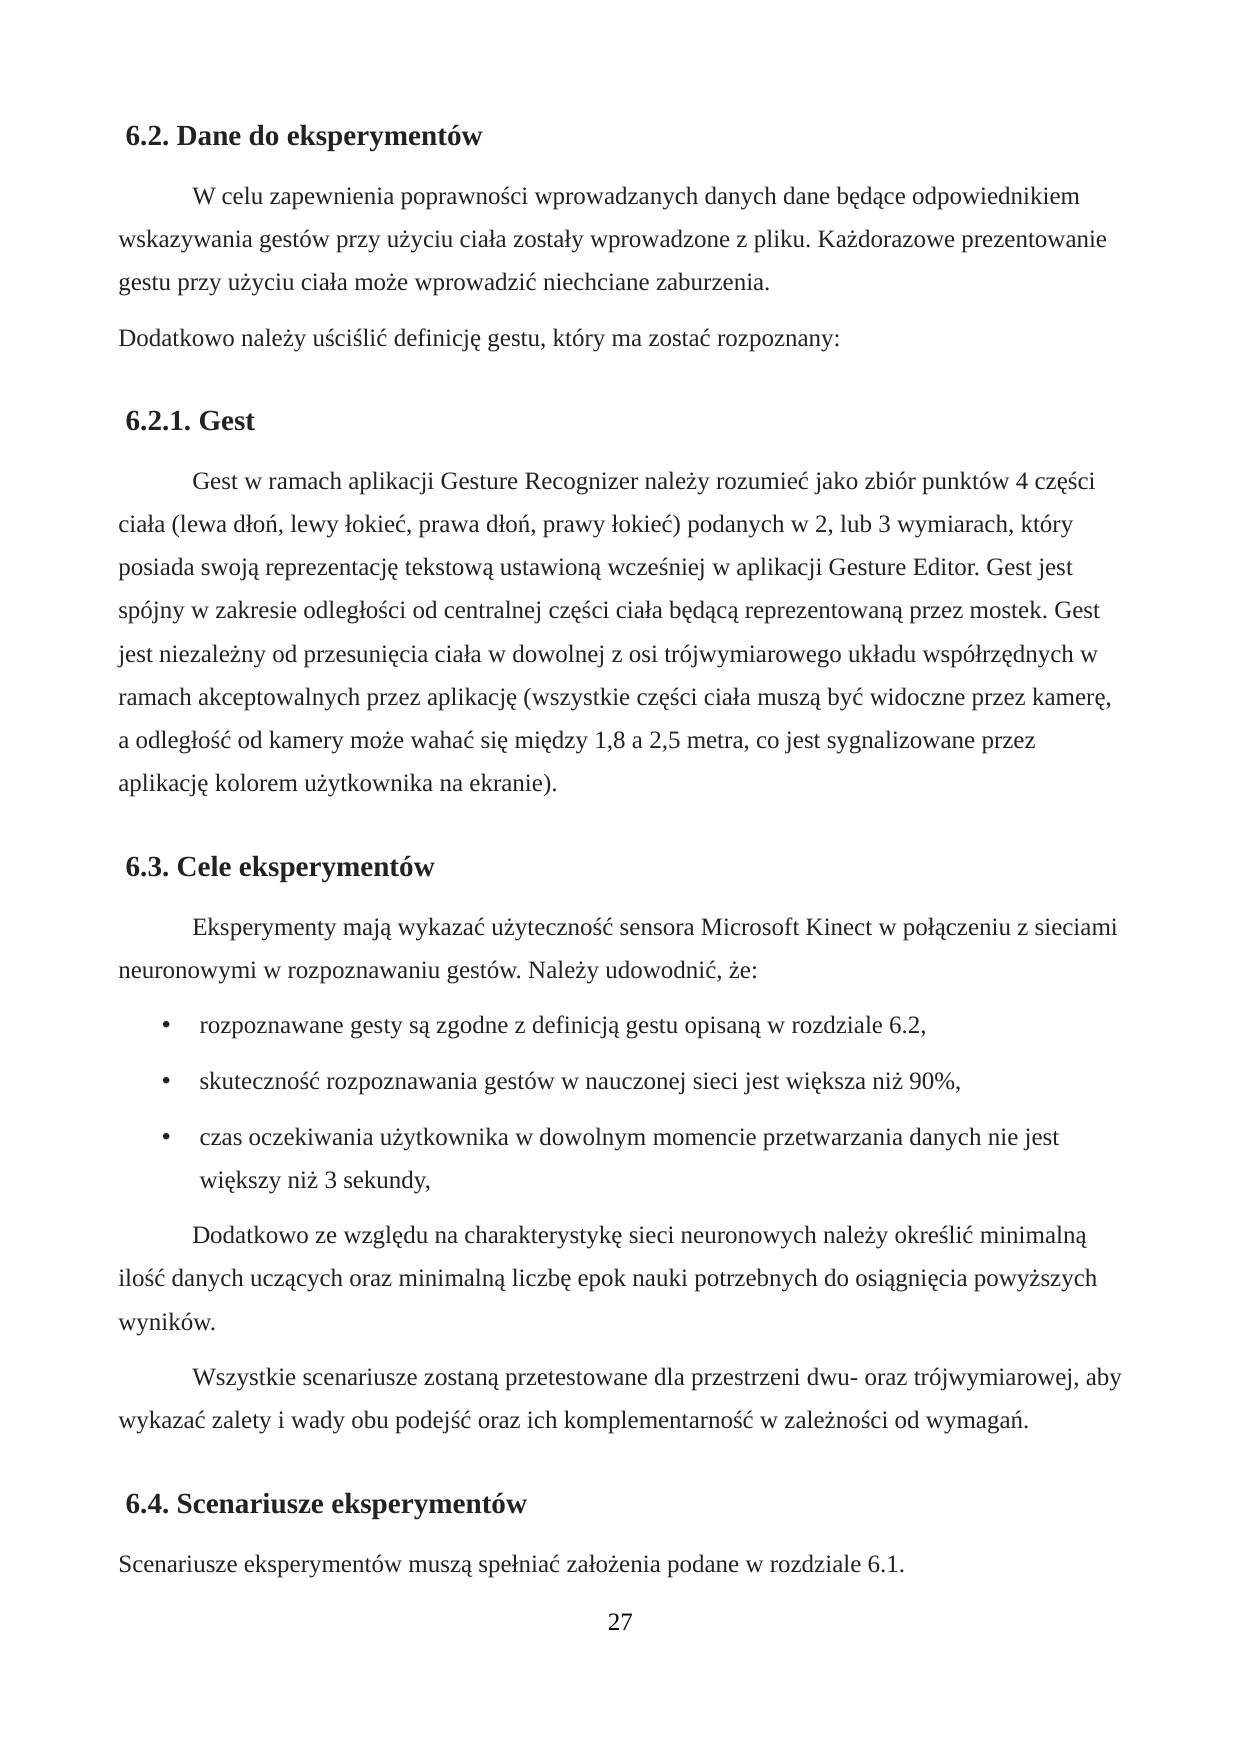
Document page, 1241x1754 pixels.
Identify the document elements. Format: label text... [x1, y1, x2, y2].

text Scenariusze eksperymentów muszą spełniać założenia podane w rozdziale 6.1. [118, 1549, 1122, 1577]
text Gest w ramach aplikacji Gesture Recognizer należy rozumieć jako zbiór punktów 4 części ciała (lewa dłoń, lewy łokieć, prawa dłoń, prawy łokieć) podanych w 2, lub 3 wymiarach, który posiada swoją reprezentację tekstową ustawioną wcześniej w aplikacji Gesture Editor. Gest jest spójny w zakresie odległości od centralnej części ciała będącą reprezentowaną przez mostek. Gest jest niezależny od przesunięcia ciała w dowolnej z osi trójwymiarowego układu współrzędnych w ramach akceptowalnych przez aplikację (wszystkie części ciała muszą być widoczne przez kamerę, a odległość od kamery może wahać się między 1,8 a 2,5 metra, co jest sygnalizowane przez aplikację kolorem użytkownika na ekranie). [118, 466, 1122, 797]
text Wszystkie scenariusze zostaną przetestowane dla przestrzeni dwu- oraz trójwymiarowej, aby wykazać zalety i wady obu podejść oraz ich komplementarność w zależności od wymagań. [118, 1362, 1122, 1434]
subtitle Gest [118, 403, 1122, 437]
list skuteczność rozpoznawania gestów w nauczonej sieci jest większa niż 90%, [162, 1066, 1122, 1095]
list rozpoznawane gesty są zgodne z definicją gestu opisaną w rozdziale 6.2, [162, 1010, 1122, 1039]
subtitle Dane do eksperymentów [118, 118, 1122, 152]
text Eksperymenty mają wykazać użyteczność sensora Microsoft Kinect w połączeniu z sieciami neuronowymi w rozpoznawaniu gestów. Należy udowodnić, że: [118, 912, 1122, 983]
list czas oczekiwania użytkownika w dowolnym momencie przetwarzania danych nie jest większy niż 3 sekundy, [162, 1122, 1122, 1193]
text W celu zapewnienia poprawności wprowadzanych danych dane będące odpowiednikiem wskazywania gestów przy użyciu ciała zostały wprowadzone z pliku. Każdorazowe prezentowanie gestu przy użyciu ciała może wprowadzić niechciane zaburzenia. [118, 181, 1122, 296]
subtitle Cele eksperymentów [118, 849, 1122, 882]
subtitle Scenariusze eksperymentów [118, 1486, 1122, 1519]
text Dodatkowo należy uściślić definicję gestu, który ma zostać rozpoznany: [118, 323, 1122, 352]
text Dodatkowo ze względu na charakterystykę sieci neuronowych należy określić minimalną ilość danych uczących oraz minimalną liczbę epok nauki potrzebnych do osiągnięcia powyższych wyników. [118, 1220, 1122, 1335]
